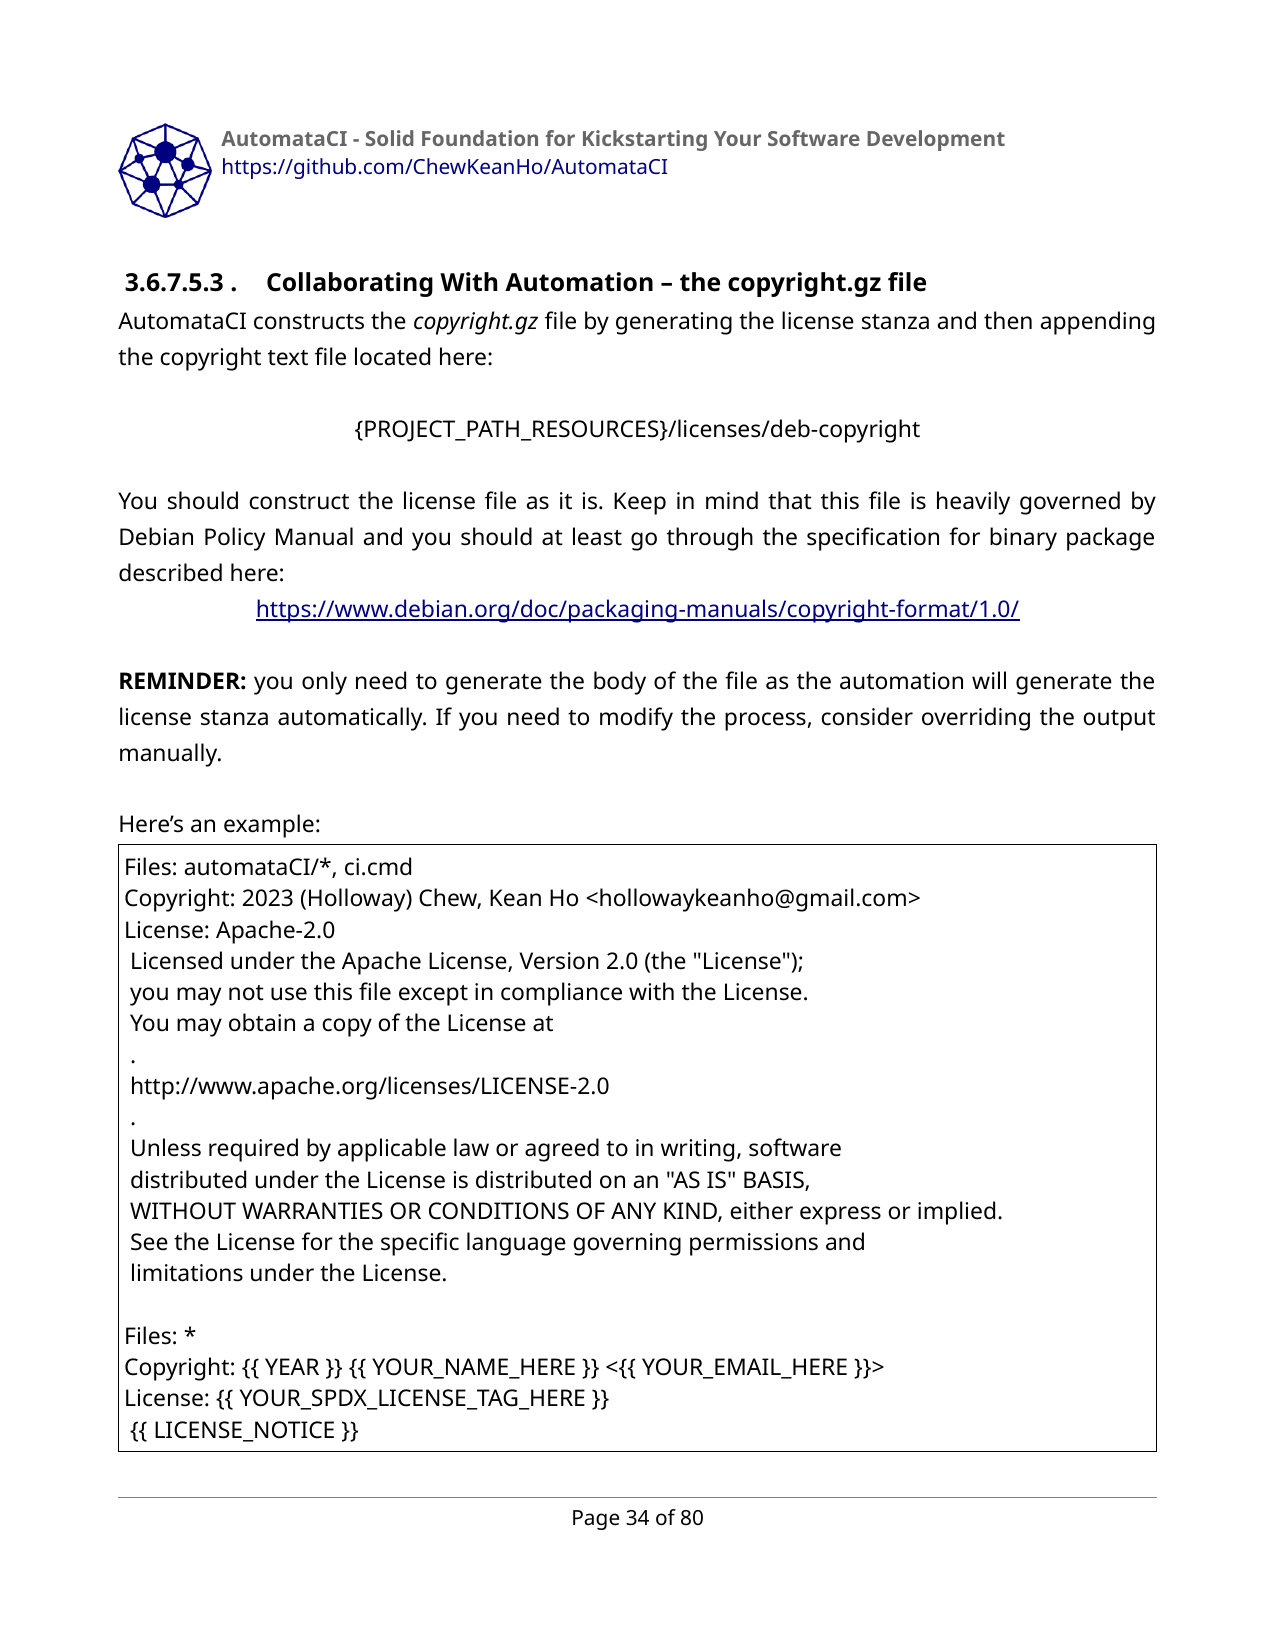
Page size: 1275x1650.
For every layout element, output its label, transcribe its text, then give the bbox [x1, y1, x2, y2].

picture [118, 123, 212, 218]
text You should construct the license file as it is. Keep in mind that this file is heavily governed by Debian Policy Manual and you should at least go through the specification for binary package described here: [118, 485, 1157, 588]
subtitle Collaborating With Automation – the copyright.gz file [118, 265, 1157, 299]
text {PROJECT_PATH_RESOURCES}/licenses/deb-copyright [118, 413, 1157, 444]
text https://www.debian.org/doc/packaging-manuals/copyright-format/1.0/ [118, 593, 1157, 624]
text REMINDER: you only need to generate the body of the file as the automation will generate the license stanza automatically. If you need to modify the process, consider overriding the output manually. [118, 665, 1157, 768]
text Here’s an example: [118, 808, 1157, 840]
table_header Files: automataCI/*, ci.cmd Copyright: 2023 (Holloway) Chew, Kean Ho <hollowaykeanho@gmail.com> License: Apache-2.0 Licensed under the Apache License, Version 2.0 (the "License"); you may not use this file except in compliance with the License. You may obtain a copy of the License at . http://www.apache.org/licenses/LICENSE-2.0 . Unless required by applicable law or agreed to in writing, software distributed under the License is distributed on an "AS IS" BASIS, WITHOUT WARRANTIES OR CONDITIONS OF ANY KIND, either express or implied. See the License for the specific language governing permissions and limitations under the License. Files: * Copyright: {{ YEAR }} {{ YOUR_NAME_HERE }} <{{ YOUR_EMAIL_HERE }}> License: {{ YOUR_SPDX_LICENSE_TAG_HERE }} {{ LICENSE_NOTICE }} [119, 845, 1156, 1451]
text AutomataCI constructs the copyright.gz file by generating the license stanza and then appending the copyright text file located here: [118, 305, 1157, 372]
